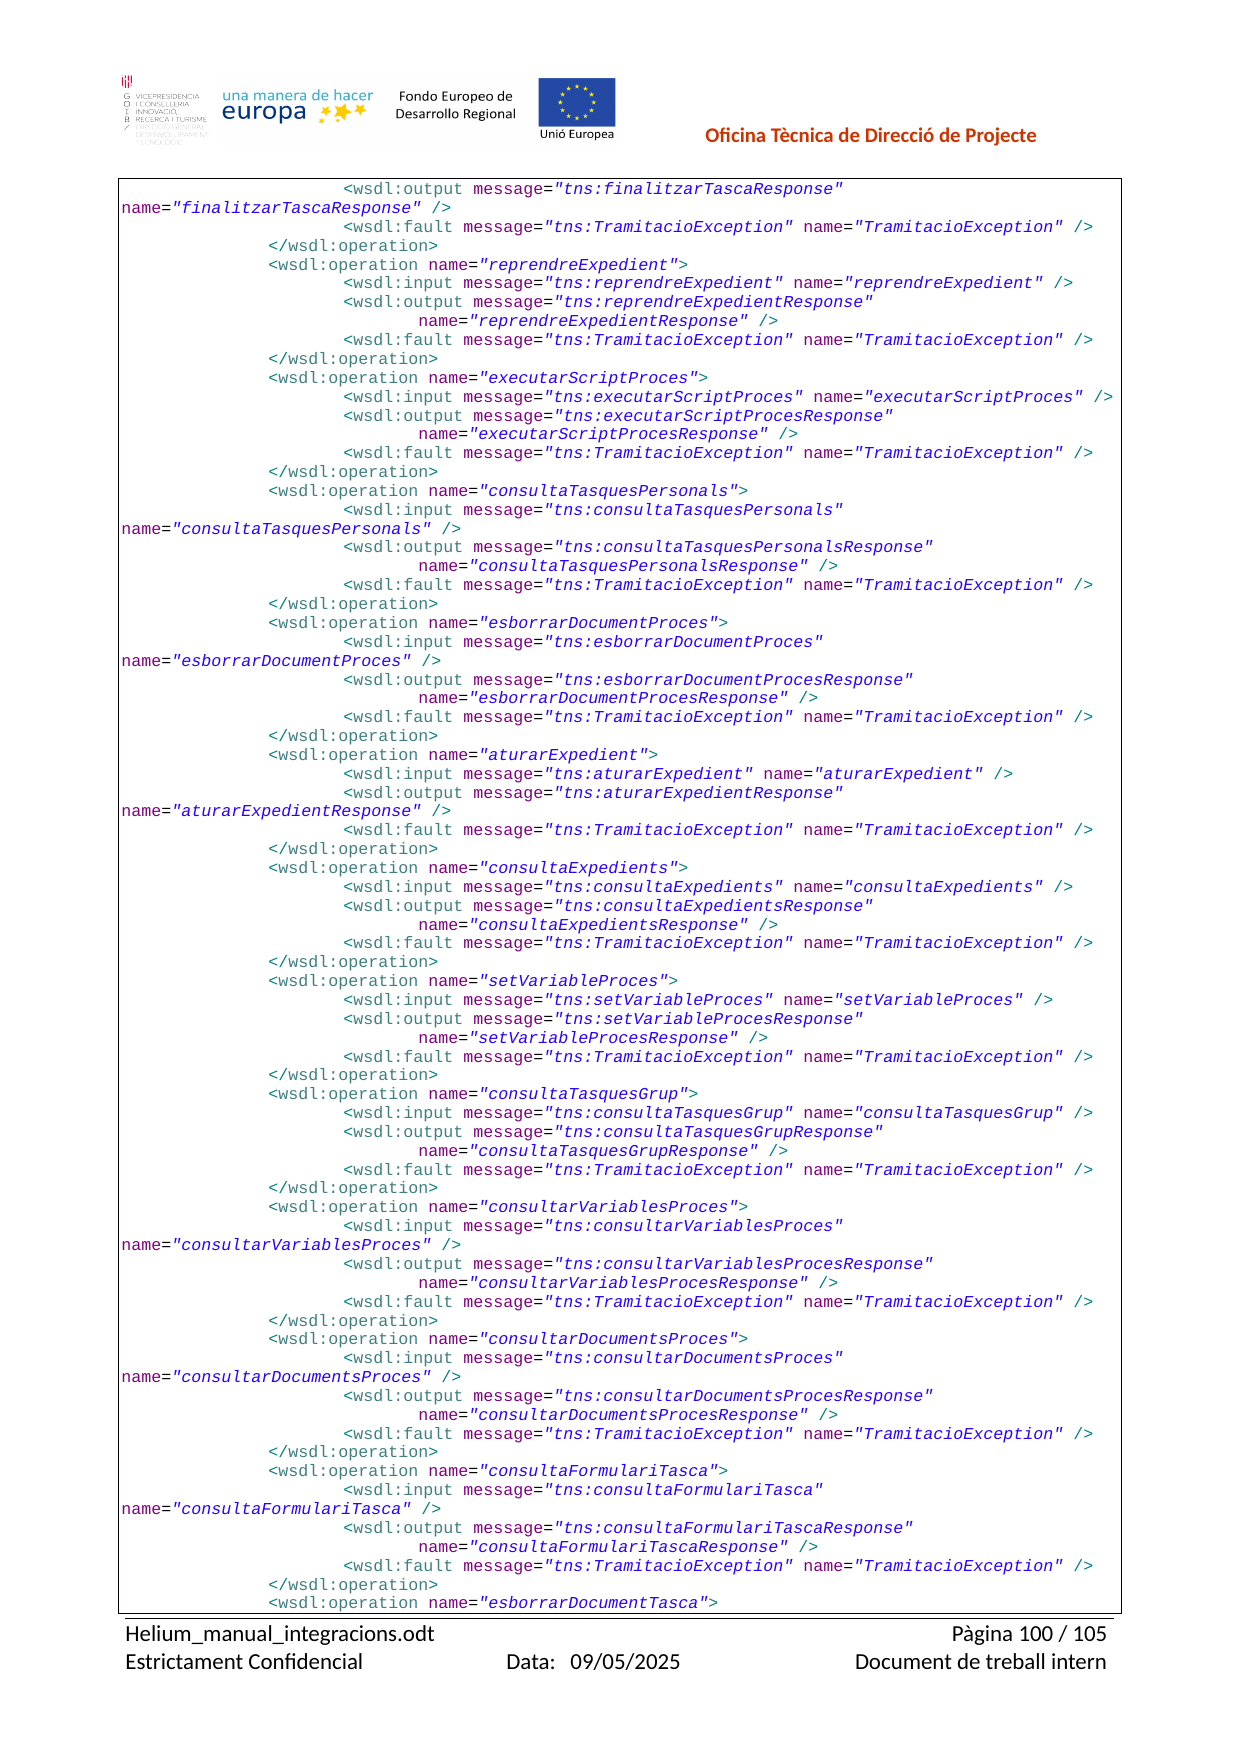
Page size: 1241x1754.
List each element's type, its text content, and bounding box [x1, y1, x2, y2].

text <wsdl:operation name="esborrarDocumentProces"> [119, 611, 1121, 630]
text </wsdl:operation> [119, 347, 1121, 366]
text name="consultaExpedientsResponse" /> [119, 913, 1121, 932]
text </wsdl:operation> [119, 592, 1121, 611]
text <wsdl:output message="tns:executarScriptProcesResponse" [119, 404, 1121, 423]
text <wsdl:fault message="tns:TramitacioException" name="TramitacioException" /> [119, 819, 1121, 838]
text <wsdl:output message="tns:consultarVariablesProcesResponse" [119, 1252, 1121, 1271]
text <wsdl:output message="tns:aturarExpedientResponse" name="aturarExpedientResponse" /> [119, 781, 1121, 819]
text <wsdl:fault message="tns:TramitacioException" name="TramitacioException" /> [119, 328, 1121, 347]
text <wsdl:fault message="tns:TramitacioException" name="TramitacioException" /> [119, 706, 1121, 724]
text <wsdl:fault message="tns:TramitacioException" name="TramitacioException" /> [119, 442, 1121, 461]
text <wsdl:fault message="tns:TramitacioException" name="TramitacioException" /> [119, 1045, 1121, 1064]
text <wsdl:fault message="tns:TramitacioException" name="TramitacioException" /> [119, 932, 1121, 951]
text <wsdl:operation name="setVariableProces"> [119, 969, 1121, 988]
text </wsdl:operation> [119, 1441, 1121, 1460]
text <wsdl:input message="tns:esborrarDocumentProces" name="esborrarDocumentProces" /> [119, 630, 1121, 668]
text name="consultaTasquesGrupResponse" /> [119, 1139, 1121, 1158]
text <wsdl:fault message="tns:TramitacioException" name="TramitacioException" /> [119, 215, 1121, 234]
text </wsdl:operation> [119, 1064, 1121, 1083]
text <wsdl:output message="tns:consultaTasquesGrupResponse" [119, 1120, 1121, 1139]
text name="reprendreExpedientResponse" /> [119, 310, 1121, 328]
text <wsdl:input message="tns:consultaFormulariTasca" name="consultaFormulariTasca" /> [119, 1479, 1121, 1516]
text <wsdl:input message="tns:consultarDocumentsProces" name="consultarDocumentsProces" /> [119, 1347, 1121, 1384]
text <wsdl:output message="tns:esborrarDocumentProcesResponse" [119, 668, 1121, 687]
text <wsdl:input message="tns:aturarExpedient" name="aturarExpedient" /> [119, 762, 1121, 781]
text <wsdl:output message="tns:setVariableProcesResponse" [119, 1007, 1121, 1026]
text <wsdl:fault message="tns:TramitacioException" name="TramitacioException" /> [119, 1158, 1121, 1177]
text name="consultarVariablesProcesResponse" /> [119, 1271, 1121, 1290]
text <wsdl:output message="tns:consultarDocumentsProcesResponse" [119, 1384, 1121, 1403]
text <wsdl:operation name="consultaFormulariTasca"> [119, 1460, 1121, 1479]
text <wsdl:operation name="consultaTasquesPersonals"> [119, 479, 1121, 498]
text <wsdl:input message="tns:consultaExpedients" name="consultaExpedients" /> [119, 875, 1121, 894]
text <wsdl:input message="tns:reprendreExpedient" name="reprendreExpedient" /> [119, 272, 1121, 291]
text name="executarScriptProcesResponse" /> [119, 423, 1121, 442]
text <wsdl:output message="tns:consultaTasquesPersonalsResponse" [119, 536, 1121, 555]
text <wsdl:operation name="esborrarDocumentTasca"> [119, 1592, 1121, 1613]
text <wsdl:output message="tns:consultaExpedientsResponse" [119, 894, 1121, 913]
text </wsdl:operation> [119, 951, 1121, 969]
text <wsdl:operation name="consultarDocumentsProces"> [119, 1328, 1121, 1347]
picture [118, 73, 213, 147]
text name="esborrarDocumentProcesResponse" /> [119, 687, 1121, 706]
text <wsdl:output message="tns:reprendreExpedientResponse" [119, 291, 1121, 310]
text <wsdl:input message="tns:executarScriptProces" name="executarScriptProces" /> [119, 385, 1121, 404]
text <wsdl:output message="tns:consultaFormulariTascaResponse" [119, 1516, 1121, 1535]
text </wsdl:operation> [119, 724, 1121, 743]
text name="consultaFormulariTascaResponse" /> [119, 1535, 1121, 1554]
text <wsdl:operation name="executarScriptProces"> [119, 366, 1121, 385]
text <wsdl:operation name="reprendreExpedient"> [119, 253, 1121, 272]
text </wsdl:operation> [119, 1309, 1121, 1328]
text <wsdl:operation name="aturarExpedient"> [119, 743, 1121, 762]
text <wsdl:fault message="tns:TramitacioException" name="TramitacioException" /> [119, 1290, 1121, 1309]
text <wsdl:fault message="tns:TramitacioException" name="TramitacioException" /> [119, 574, 1121, 592]
text name="consultaTasquesPersonalsResponse" /> [119, 555, 1121, 574]
picture [219, 73, 621, 147]
text <wsdl:fault message="tns:TramitacioException" name="TramitacioException" /> [119, 1554, 1121, 1573]
text <wsdl:operation name="consultarVariablesProces"> [119, 1196, 1121, 1215]
text <wsdl:fault message="tns:TramitacioException" name="TramitacioException" /> [119, 1422, 1121, 1441]
text </wsdl:operation> [119, 461, 1121, 479]
text </wsdl:operation> [119, 234, 1121, 253]
text </wsdl:operation> [119, 1573, 1121, 1592]
text </wsdl:operation> [119, 1177, 1121, 1196]
text <wsdl:operation name="consultaTasquesGrup"> [119, 1083, 1121, 1102]
text <wsdl:input message="tns:setVariableProces" name="setVariableProces" /> [119, 988, 1121, 1007]
text </wsdl:operation> [119, 838, 1121, 856]
text <wsdl:input message="tns:consultaTasquesGrup" name="consultaTasquesGrup" /> [119, 1102, 1121, 1120]
text <wsdl:operation name="consultaExpedients"> [119, 856, 1121, 875]
text name="setVariableProcesResponse" /> [119, 1026, 1121, 1045]
text <wsdl:output message="tns:finalitzarTascaResponse" name="finalitzarTascaResponse" /> [119, 179, 1121, 215]
text <wsdl:input message="tns:consultaTasquesPersonals" name="consultaTasquesPersonals" /> [119, 498, 1121, 536]
text <wsdl:input message="tns:consultarVariablesProces" name="consultarVariablesProces" /> [119, 1215, 1121, 1252]
text name="consultarDocumentsProcesResponse" /> [119, 1403, 1121, 1422]
